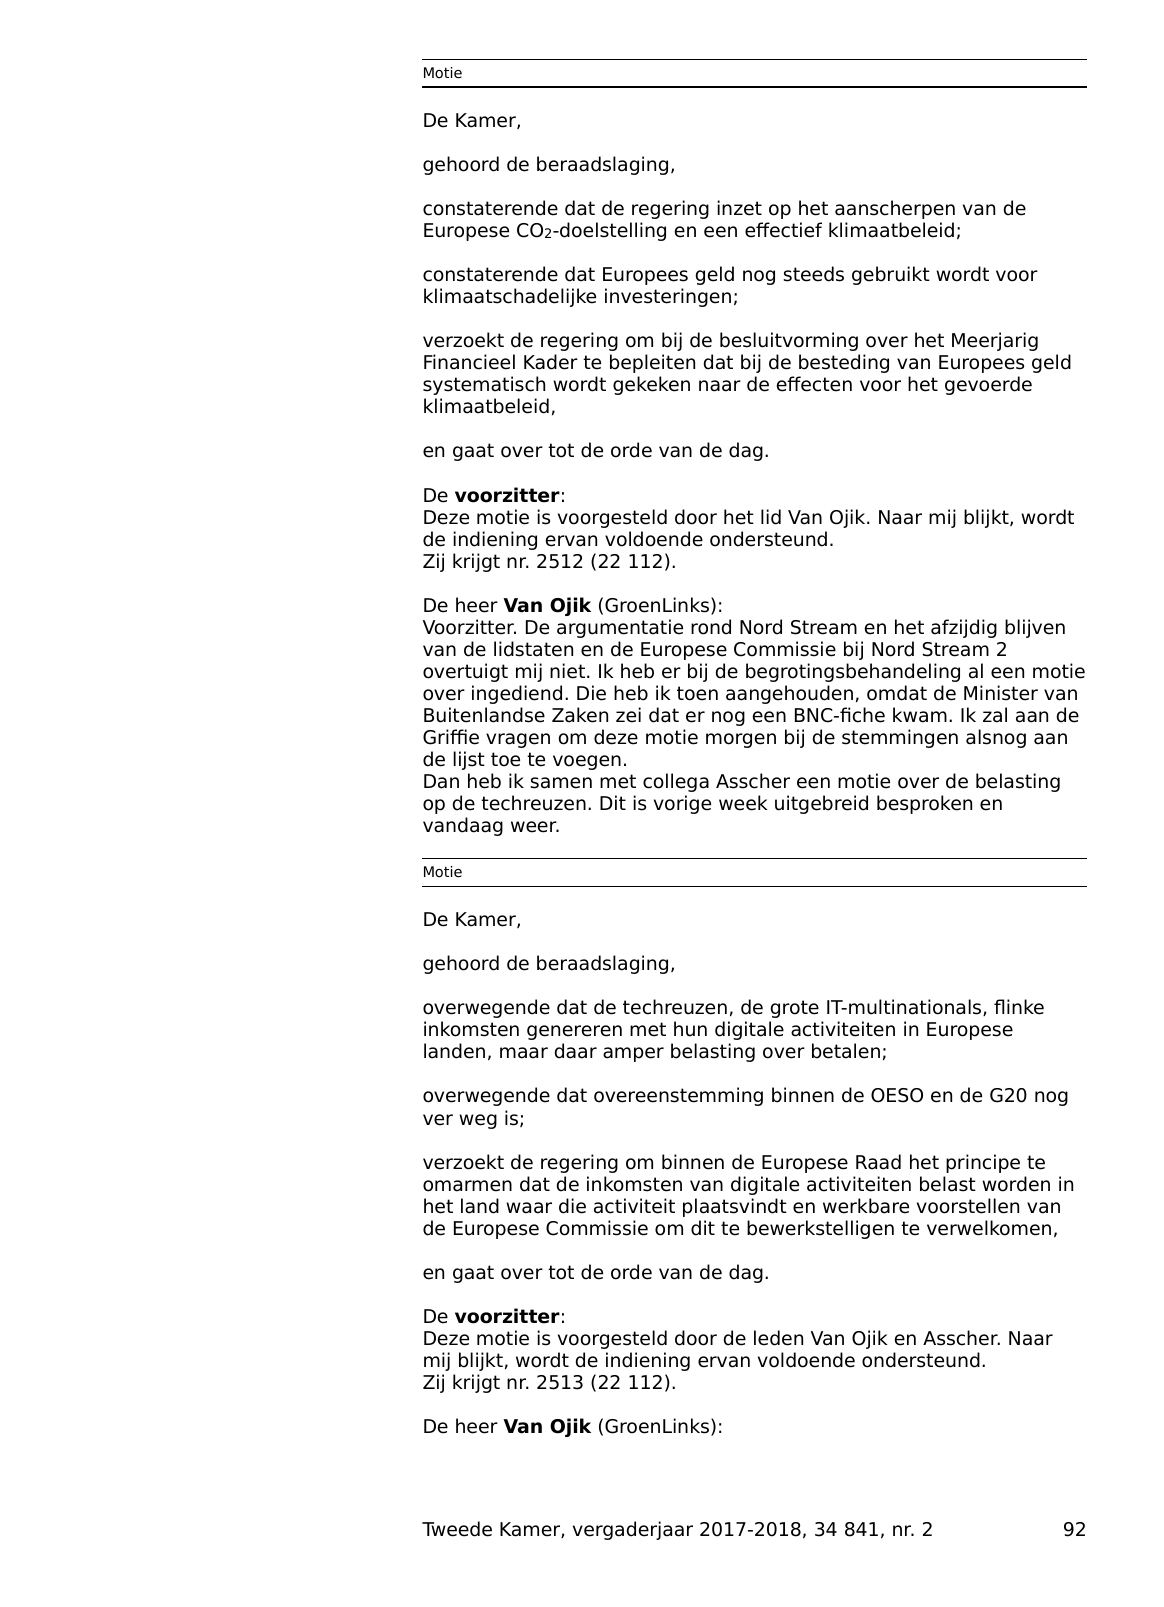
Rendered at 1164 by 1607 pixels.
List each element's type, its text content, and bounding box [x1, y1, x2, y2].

text Zij krijgt nr. 2513 (22 112). [422, 1372, 1087, 1394]
text Deze motie is voorgesteld door de leden Van Ojik en Asscher. Naar mij blijkt, wordt de indiening ervan voldoende ondersteund. [422, 1328, 1087, 1372]
text gehoord de beraadslaging, [422, 154, 1087, 176]
text Dan heb ik samen met collega Asscher een motie over de belasting op de techreuzen. Dit is vorige week uitgebreid besproken en vandaag weer. [422, 771, 1087, 836]
text constaterende dat de regering inzet op het aanscherpen van de Europese CO2-doelstelling en een effectief klimaatbeleid; [422, 198, 1087, 242]
text De Kamer, [422, 909, 1087, 931]
text Voorzitter. De argumentatie rond Nord Stream en het afzijdig blijven van de lidstaten en de Europese Commissie bij Nord Stream 2 overtuigt mij niet. Ik heb er bij de begrotingsbehandeling al een motie over ingediend. Die heb ik toen aangehouden, omdat de Minister van Buitenlandse Zaken zei dat er nog een BNC-fiche kwam. Ik zal aan de Griffie vragen om deze motie morgen bij de stemmingen alsnog aan de lijst toe te voegen. [422, 617, 1087, 771]
text constaterende dat Europees geld nog steeds gebruikt wordt voor klimaatschadelijke investeringen; [422, 264, 1087, 308]
table_header Motie [422, 859, 1087, 886]
text gehoord de beraadslaging, [422, 953, 1087, 975]
text Zij krijgt nr. 2512 (22 112). [422, 551, 1087, 572]
text De voorzitter: [422, 484, 1087, 507]
text verzoekt de regering om bij de besluitvorming over het Meerjarig Financieel Kader te bepleiten dat bij de besteding van Europees geld systematisch wordt gekeken naar de effecten voor het gevoerde klimaatbeleid, [422, 330, 1087, 418]
text overwegende dat de techreuzen, de grote IT-multinationals, flinke inkomsten genereren met hun digitale activiteiten in Europese landen, maar daar amper belasting over betalen; [422, 997, 1087, 1063]
text en gaat over tot de orde van de dag. [422, 440, 1087, 462]
text De heer Van Ojik (GroenLinks): [422, 595, 1087, 617]
text De voorzitter: [422, 1306, 1087, 1328]
text en gaat over tot de orde van de dag. [422, 1262, 1087, 1284]
text De heer Van Ojik (GroenLinks): [422, 1416, 1087, 1438]
text Deze motie is voorgesteld door het lid Van Ojik. Naar mij blijkt, wordt de indiening ervan voldoende ondersteund. [422, 507, 1087, 551]
text verzoekt de regering om binnen de Europese Raad het principe te omarmen dat de inkomsten van digitale activiteiten belast worden in het land waar die activiteit plaatsvindt en werkbare voorstellen van de Europese Commissie om dit te bewerkstelligen te verwelkomen, [422, 1152, 1087, 1239]
text overwegende dat overeenstemming binnen de OESO en de G20 nog ver weg is; [422, 1085, 1087, 1129]
table_header Motie [422, 60, 1087, 86]
text De Kamer, [422, 110, 1087, 132]
